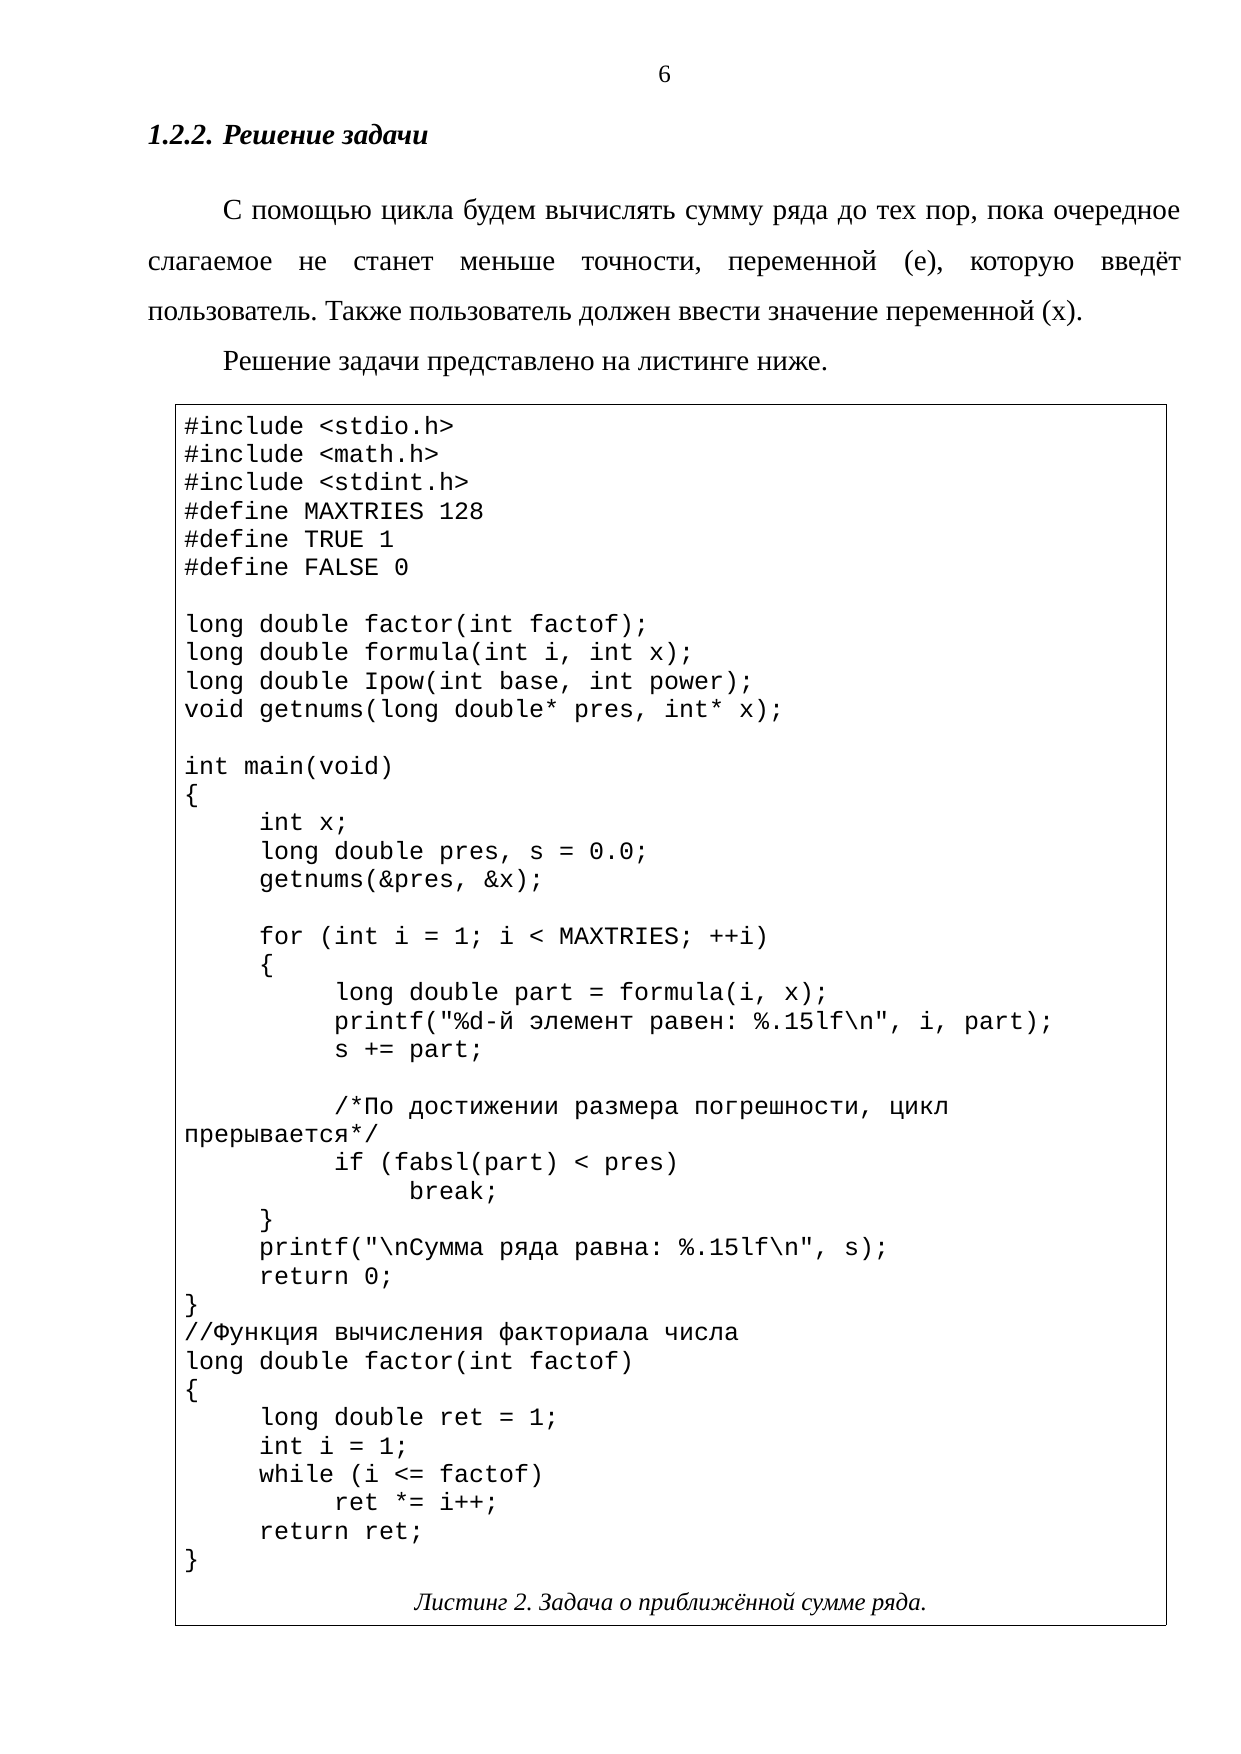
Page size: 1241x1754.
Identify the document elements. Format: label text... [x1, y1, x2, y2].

text #define MAXTRIES 128 [184, 498, 1157, 527]
text { [184, 782, 1157, 810]
text #include <stdio.h> [184, 413, 1157, 442]
text return 0; [184, 1263, 1157, 1292]
text /*По достижении размера погрешности, цикл прерывается*/ [184, 1093, 1157, 1150]
text #define TRUE 1 [184, 527, 1157, 555]
text long double factor(int factof); [184, 612, 1157, 640]
text return ret; [184, 1518, 1157, 1547]
text Решение задачи представлено на листинге ниже. [148, 343, 1181, 377]
text long double Ipow(int base, int power); [184, 668, 1157, 697]
text int x; [184, 810, 1157, 838]
text void getnums(long double* pres, int* x); [184, 697, 1157, 725]
text printf("\nСумма ряда равна: %.15lf\n", s); [184, 1235, 1157, 1263]
text int i = 1; [184, 1433, 1157, 1462]
subtitle Решение задачи [148, 117, 1181, 151]
text #include <math.h> [184, 442, 1157, 470]
text while (i <= factof) [184, 1462, 1157, 1490]
text getnums(&pres, &x); [184, 867, 1157, 895]
text } [184, 1292, 1157, 1320]
text long double part = formula(i, x); [184, 980, 1157, 1008]
text s += part; [184, 1037, 1157, 1065]
text [176, 405, 1166, 1625]
text long double ret = 1; [184, 1405, 1157, 1433]
text С помощью цикла будем вычислять сумму ряда до тех пор, пока очередное слагаемое не станет меньше точности, переменной (e), которую введёт пользователь. Также пользователь должен ввести значение переменной (х). [148, 192, 1181, 327]
text { [184, 1377, 1157, 1405]
text Листинг 2. Задача о приближённой сумме ряда. [184, 1587, 1157, 1616]
text #define FALSE 0 [184, 555, 1157, 583]
text #include <stdint.h> [184, 470, 1157, 498]
text { [184, 952, 1157, 980]
text ret *= i++; [184, 1490, 1157, 1518]
text if (fabsl(part) < pres) [184, 1150, 1157, 1178]
text long double pres, s = 0.0; [184, 838, 1157, 867]
text printf("%d-й элемент равен: %.15lf\n", i, part); [184, 1008, 1157, 1037]
text long double factor(int factof) [184, 1348, 1157, 1377]
text } [184, 1207, 1157, 1235]
text //Функция вычисления факториала числа [184, 1320, 1157, 1348]
text for (int i = 1; i < MAXTRIES; ++i) [184, 923, 1157, 952]
text break; [184, 1178, 1157, 1207]
text } [184, 1547, 1157, 1575]
text long double formula(int i, int x); [184, 640, 1157, 668]
text int main(void) [184, 753, 1157, 782]
